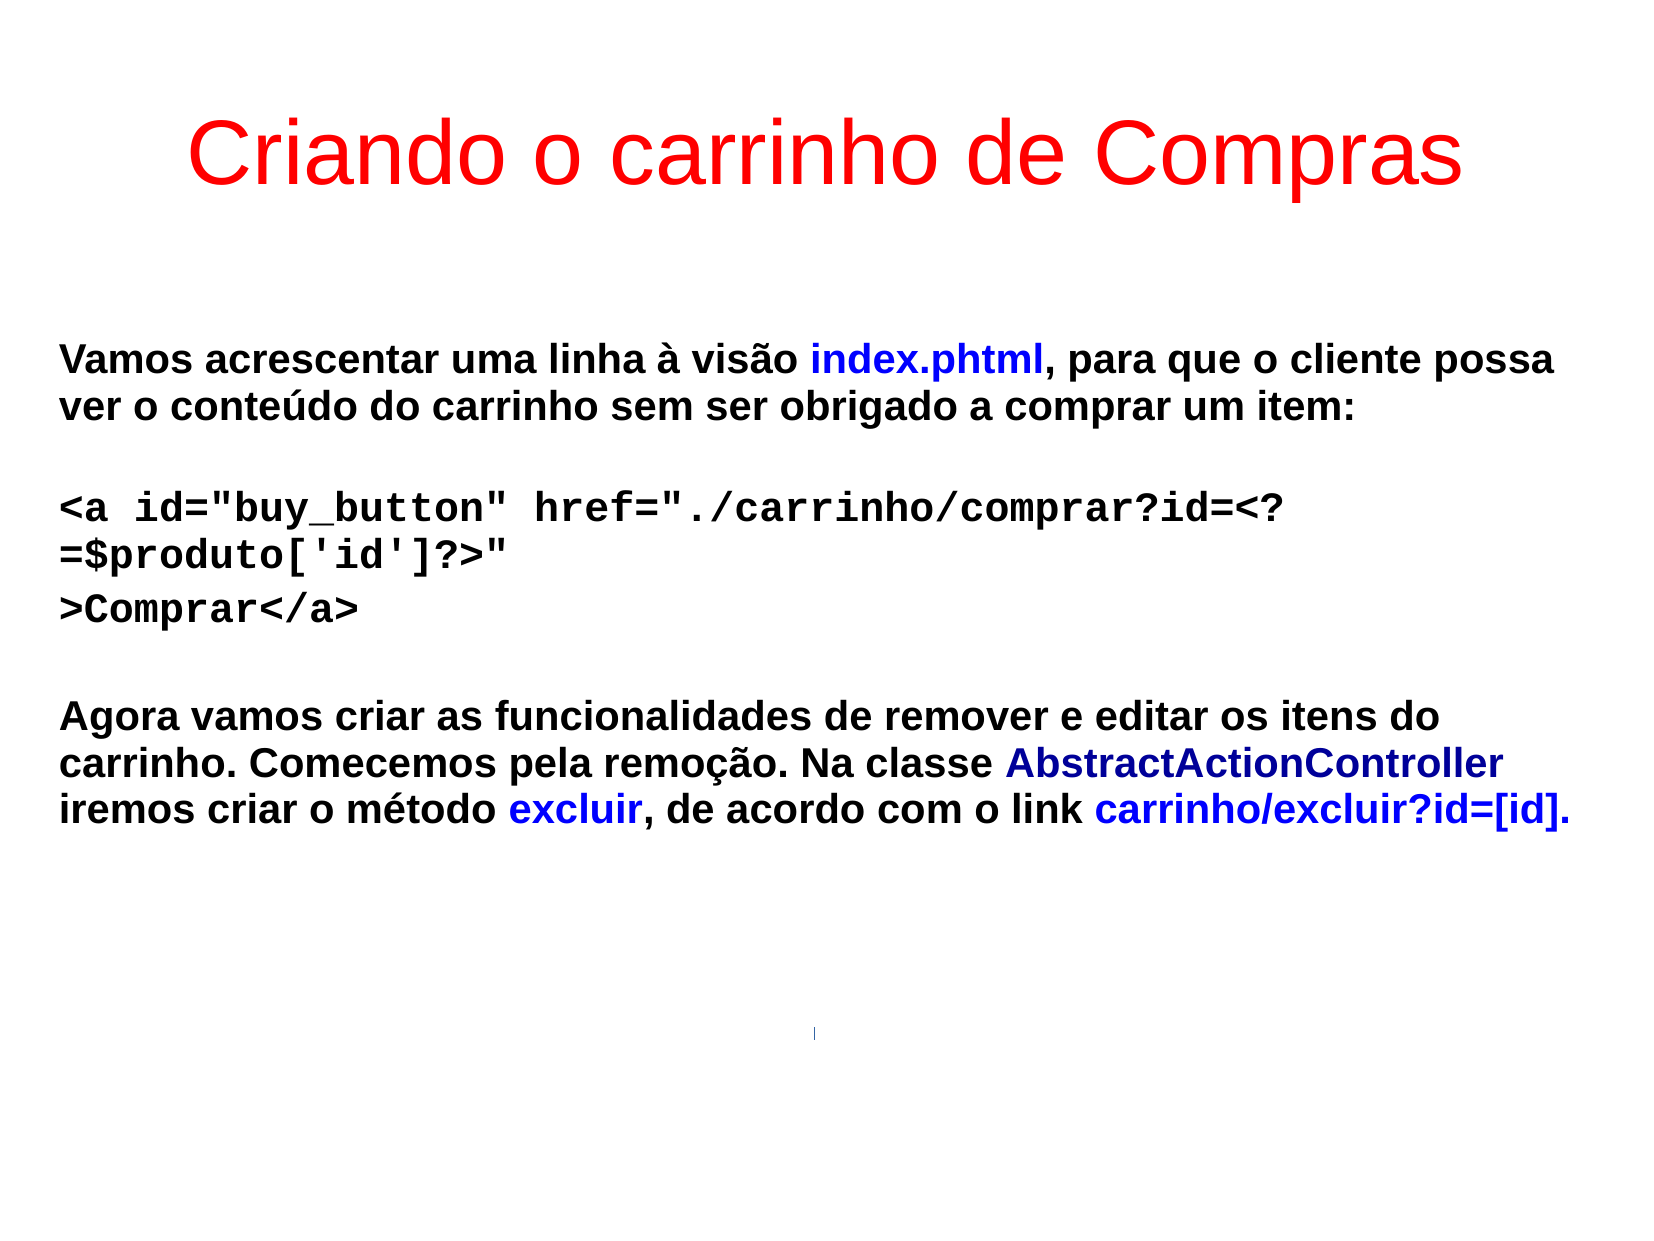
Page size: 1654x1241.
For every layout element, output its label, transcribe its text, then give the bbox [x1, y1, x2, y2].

title Criando o carrinho de Compras [82, 49, 1571, 257]
list Vamos acrescentar uma linha à visão index.phtml, para que o cliente possa ver o conteúdo do carrinho sem ser obrigado a comprar um item: <a id="buy_button" href="./carrinho/comprar?id=<?=$produto['id']?>" >Comprar</a> Agora vamos criar as funcionalidades de remover e editar os itens do carrinho. Comecemos pela remoção. Na classe AbstractActionController iremos criar o método excluir, de acordo com o link carrinho/excluir?id=[id]. [59, 283, 1607, 1182]
